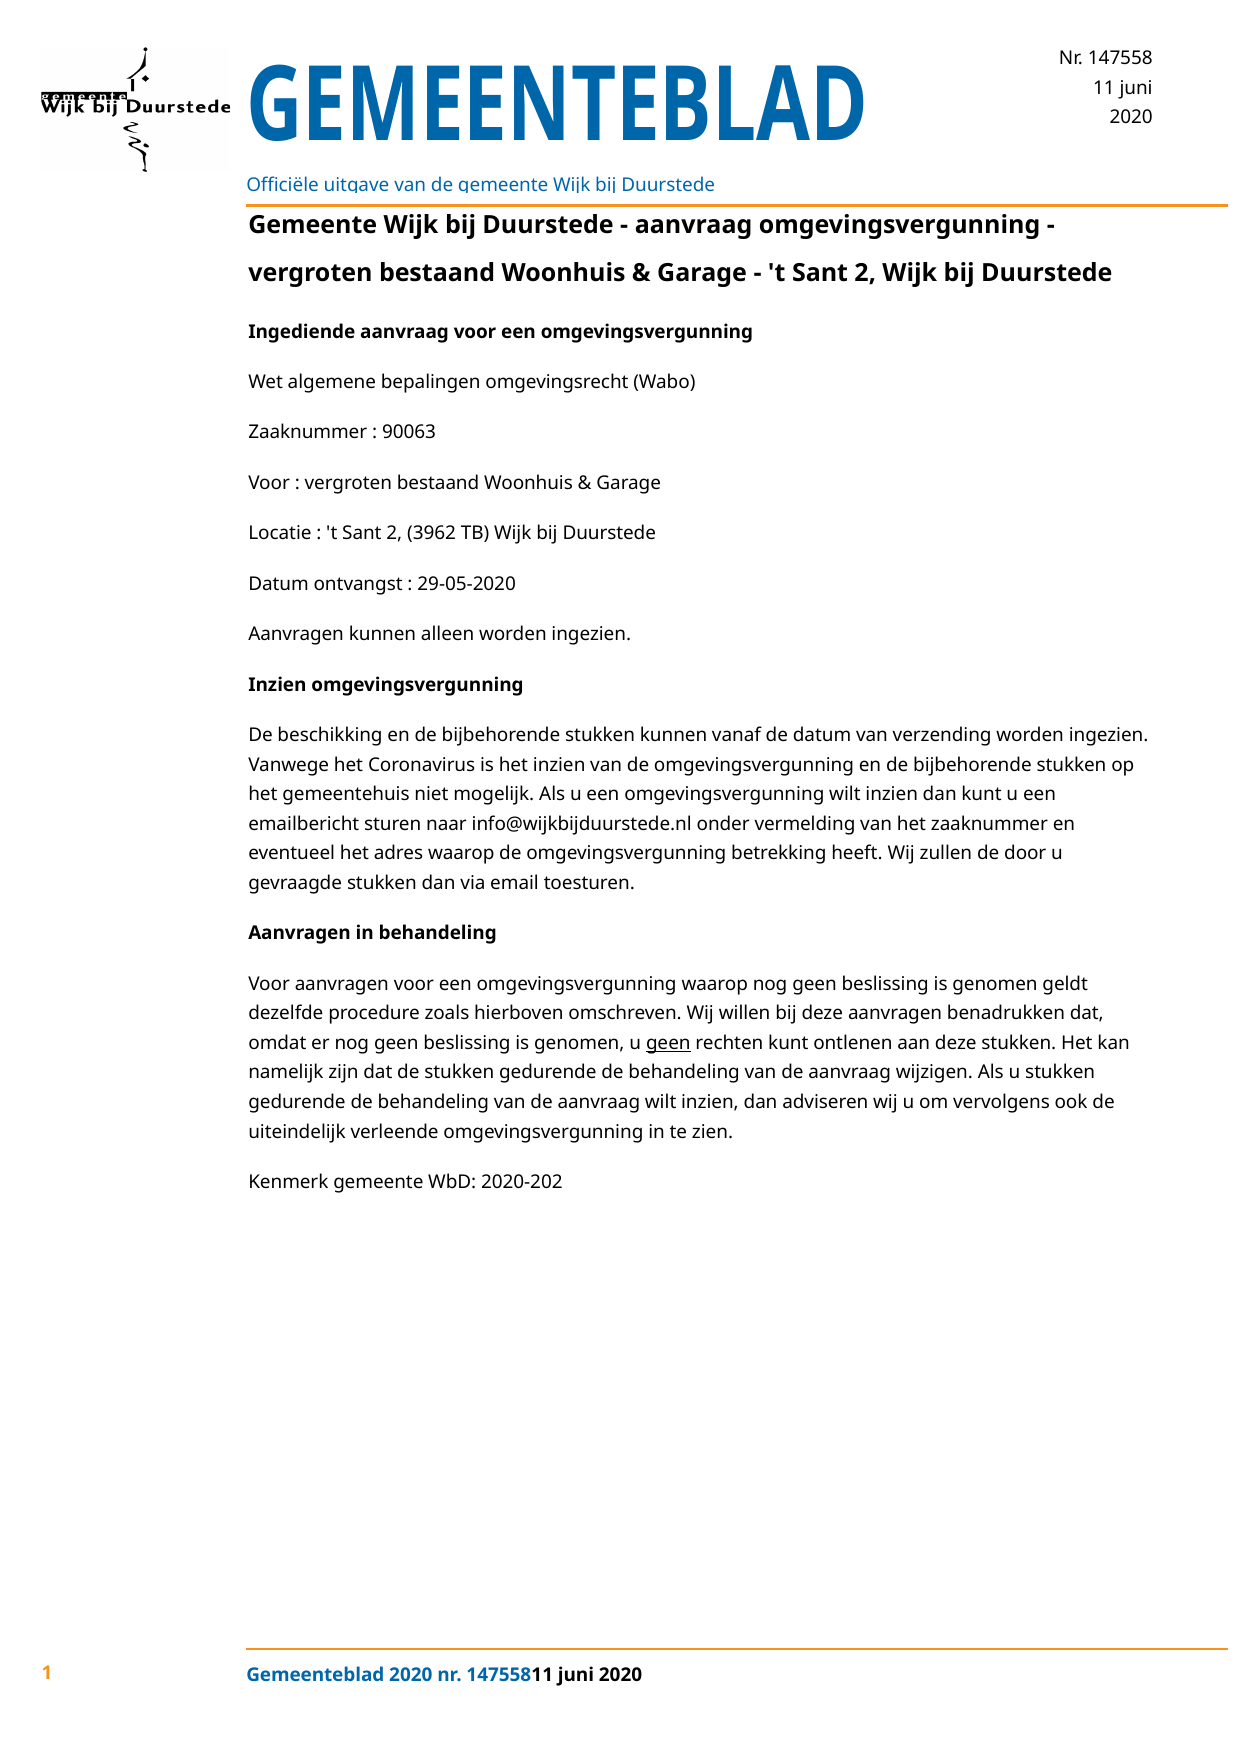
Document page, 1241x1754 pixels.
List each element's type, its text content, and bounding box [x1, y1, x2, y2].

text Locatie : 't Sant 2, (3962 TB) Wijk bij Duurstede [248, 519, 1152, 545]
text Inzien omgevingsvergunning [248, 671, 1152, 697]
text Gemeente Wijk bij Duurstede - aanvraag omgevingsvergunning - vergroten bestaand Woonhuis & Garage - 't Sant 2, Wijk bij Duurstede [248, 207, 1152, 288]
text Voor : vergroten bestaand Woonhuis & Garage [248, 469, 1152, 495]
text Aanvragen kunnen alleen worden ingezien. [248, 620, 1152, 646]
text De beschikking en de bijbehorende stukken kunnen vanaf de datum van verzending worden ingezien. Vanwege het Coronavirus is het inzien van de omgevingsvergunning en de bijbehorende stukken op het gemeentehuis niet mogelijk. Als u een omgevingsvergunning wilt inzien dan kunt u een emailbericht sturen naar info@wijkbijduurstede.nl onder vermelding van het zaaknummer en eventueel het adres waarop de omgevingsvergunning betrekking heeft. Wij zullen de door u gevraagde stukken dan via email toesturen. [248, 721, 1152, 895]
text Datum ontvangst : 29-05-2020 [248, 570, 1152, 596]
text Zaaknummer : 90063 [248, 419, 1152, 444]
text Voor aanvragen voor een omgevingsvergunning waarop nog geen beslissing is genomen geldt dezelfde procedure zoals hierboven omschreven. Wij willen bij deze aanvragen benadrukken dat, omdat er nog geen beslissing is genomen, u geen rechten kunt ontlenen aan deze stukken. Het kan namelijk zijn dat de stukken gedurende de behandeling van de aanvraag wijzigen. Als u stukken gedurende de behandeling van de aanvraag wilt inzien, dan adviseren wij u om vervolgens ook de uiteindelijk verleende omgevingsvergunning in te zien. [248, 970, 1152, 1144]
text Aanvragen in behandeling [248, 919, 1152, 945]
picture [41, 47, 231, 172]
text Ingediende aanvraag voor een omgevingsvergunning [248, 318, 1152, 344]
text Kenmerk gemeente WbD: 2020-202 [248, 1168, 1152, 1194]
text Wet algemene bepalingen omgevingsrecht (Wabo) [248, 368, 1152, 394]
